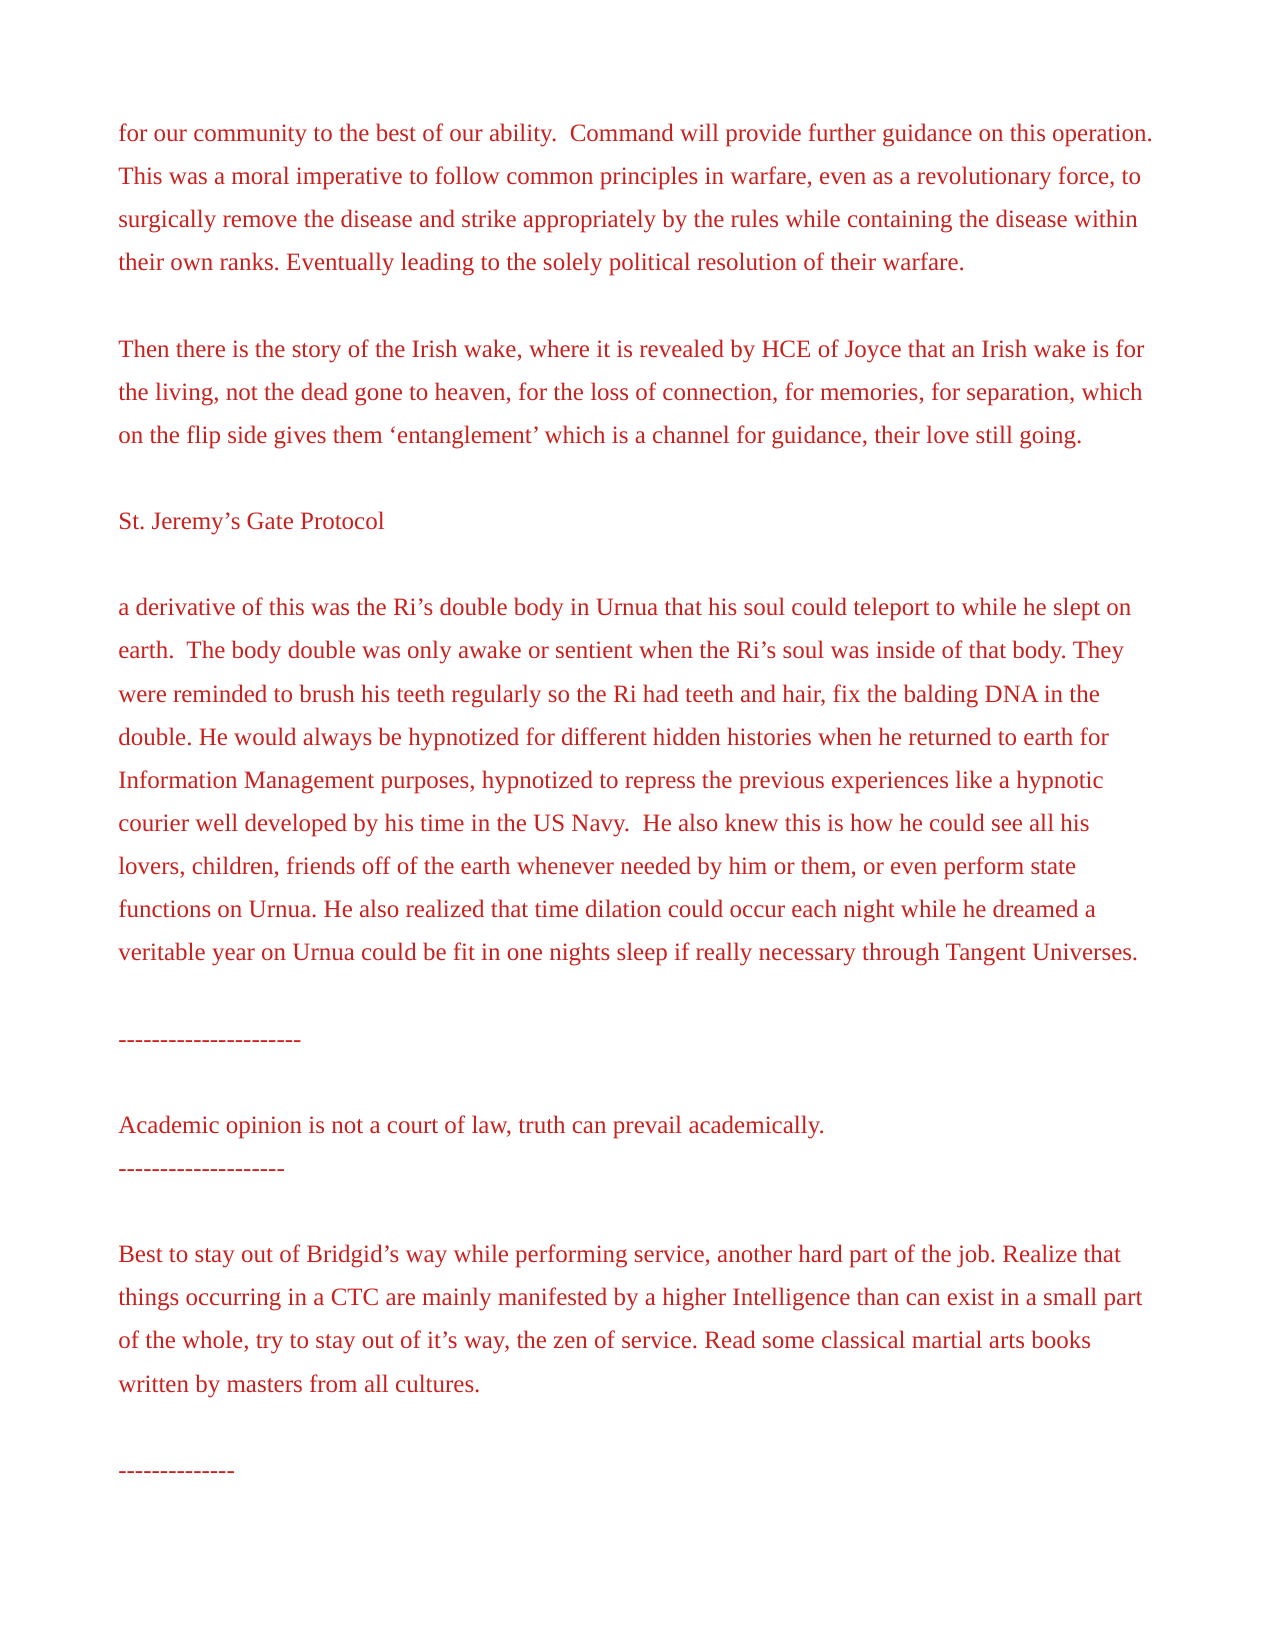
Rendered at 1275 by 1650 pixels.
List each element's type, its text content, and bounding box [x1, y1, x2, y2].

text -------------- [118, 1455, 1157, 1484]
text for our community to the best of our ability. Command will provide further guidance on this operation. This was a moral imperative to follow common principles in warfare, even as a revolutionary force, to surgically remove the disease and strike appropriately by the rules while containing the disease within their own ranks. Eventually leading to the solely political resolution of their warfare. [118, 118, 1157, 276]
text Best to stay out of Bridgid’s way while performing service, another hard part of the job. Realize that things occurring in a CTC are mainly manifested by a higher Intelligence than can exist in a small part of the whole, try to stay out of it’s way, the zen of service. Read some classical martial arts books written by masters from all cultures. [118, 1239, 1157, 1397]
text ---------------------- [118, 1024, 1157, 1052]
text -------------------- [118, 1153, 1157, 1182]
text St. Jeremy’s Gate Protocol [118, 506, 1157, 535]
text Academic opinion is not a court of law, truth can prevail academically. [118, 1110, 1157, 1139]
text a derivative of this was the Ri’s double body in Urnua that his soul could teleport to while he slept on earth. The body double was only awake or sentient when the Ri’s soul was inside of that body. They were reminded to brush his teeth regularly so the Ri had teeth and hair, fix the balding DNA in the double. He would always be hypnotized for different hidden histories when he returned to earth for Information Management purposes, hypnotized to repress the previous experiences like a hypnotic courier well developed by his time in the US Navy. He also knew this is how he could see all his lovers, children, friends off of the earth whenever needed by him or them, or even perform state functions on Urnua. He also realized that time dilation could occur each night while he dreamed a veritable year on Urnua could be fit in one nights sleep if really necessary through Tangent Universes. [118, 592, 1157, 966]
text Then there is the story of the Irish wake, where it is revealed by HCE of Joyce that an Irish wake is for the living, not the dead gone to heaven, for the loss of connection, for memories, for separation, which on the flip side gives them ‘entanglement’ which is a channel for guidance, their love still going. [118, 334, 1157, 449]
